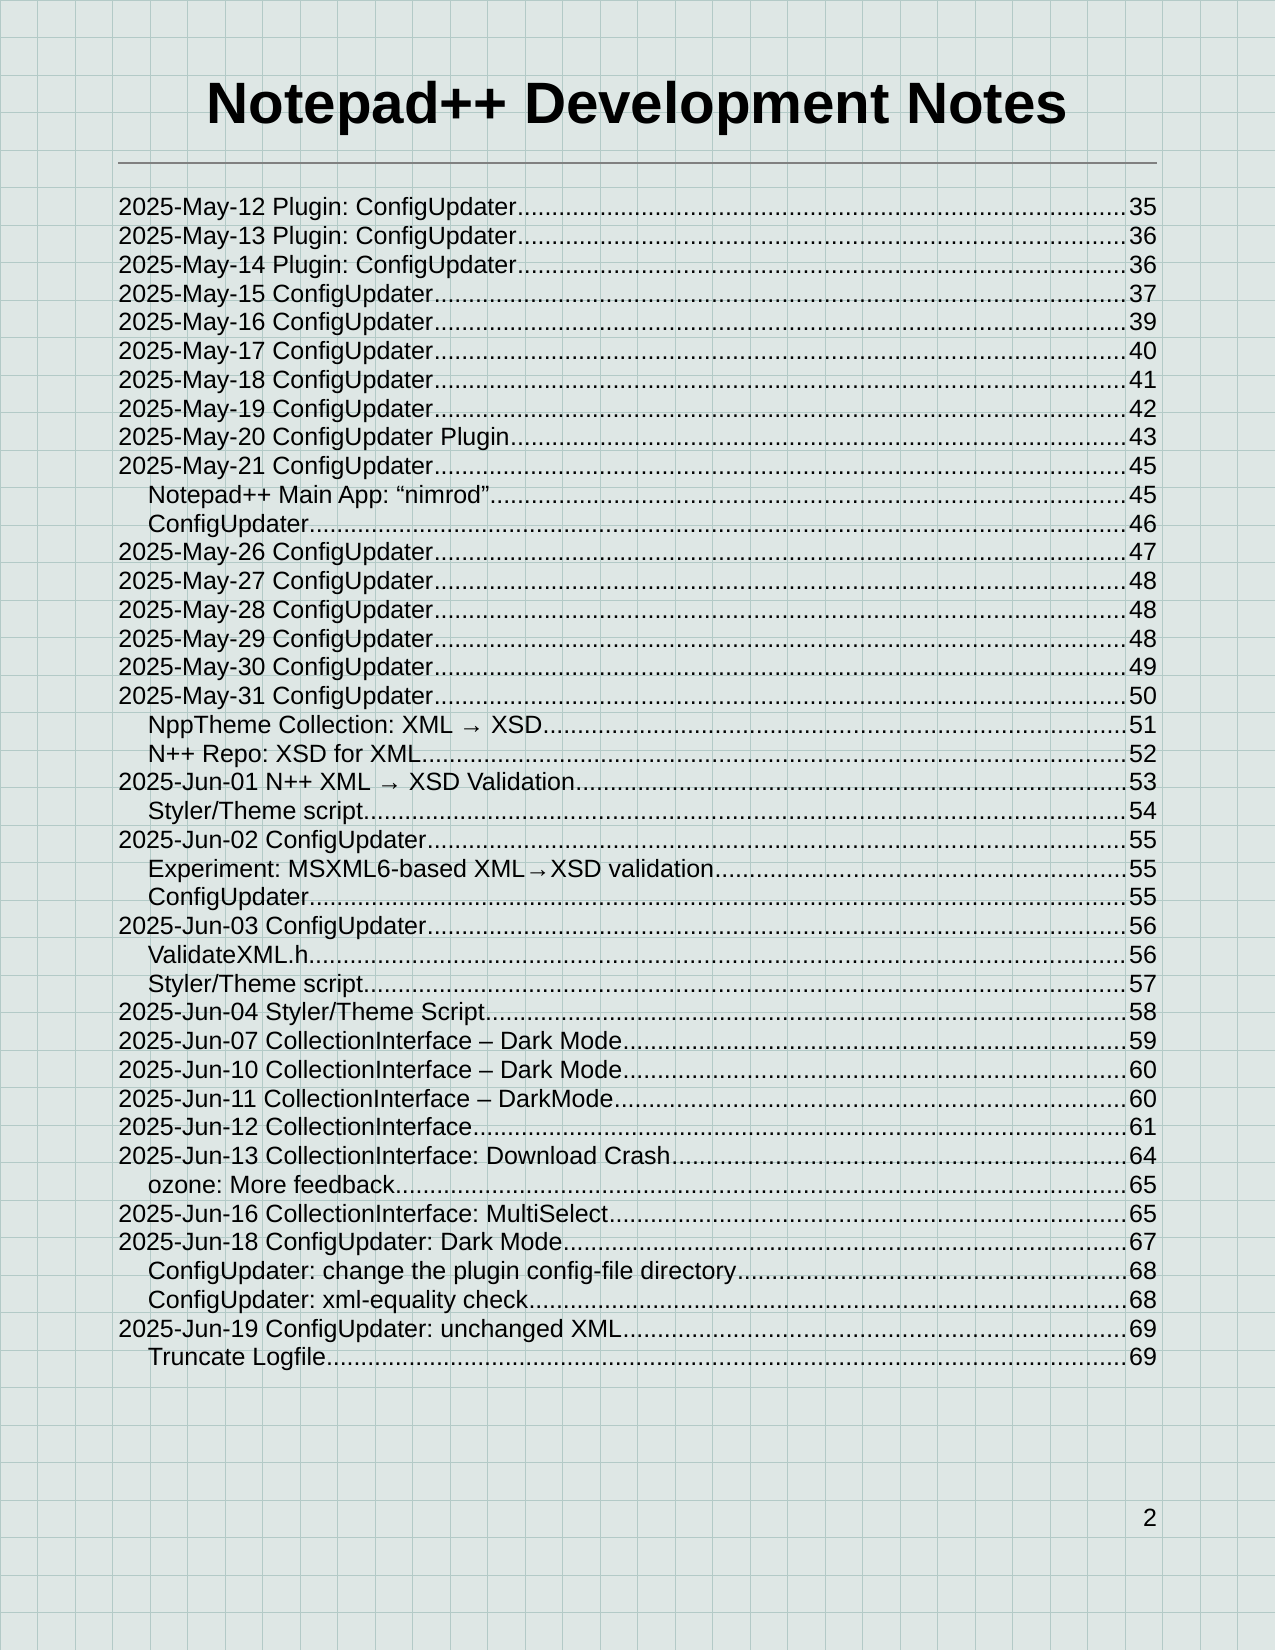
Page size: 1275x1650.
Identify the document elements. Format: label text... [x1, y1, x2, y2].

text ozone: More feedback 65 [148, 1170, 1157, 1199]
text 2025-May-29 ConfigUpdater 48 [118, 624, 1157, 652]
text 2025-Jun-07 CollectionInterface – Dark Mode 59 [118, 1026, 1157, 1055]
text 2025-Jun-02 ConfigUpdater 55 [118, 825, 1157, 854]
text ValidateXML.h 56 [148, 940, 1157, 969]
text 2025-May-28 ConfigUpdater 48 [118, 595, 1157, 624]
text 2025-May-15 ConfigUpdater 37 [118, 279, 1157, 307]
text ConfigUpdater: change the plugin config-file directory 68 [148, 1256, 1157, 1285]
text ConfigUpdater: xml-equality check 68 [148, 1285, 1157, 1314]
text 2025-Jun-13 CollectionInterface: Download Crash 64 [118, 1141, 1157, 1170]
text 2025-May-16 ConfigUpdater 39 [118, 307, 1157, 336]
text 2025-May-19 ConfigUpdater 42 [118, 394, 1157, 422]
text 2025-May-14 Plugin: ConfigUpdater 36 [118, 250, 1157, 279]
text 2025-Jun-03 ConfigUpdater 56 [118, 911, 1157, 940]
text 2025-Jun-04 Styler/Theme Script 58 [118, 997, 1157, 1026]
text 2025-Jun-16 CollectionInterface: MultiSelect 65 [118, 1199, 1157, 1227]
text 2025-May-13 Plugin: ConfigUpdater 36 [118, 221, 1157, 250]
text 2025-May-20 ConfigUpdater Plugin 43 [118, 422, 1157, 451]
text ConfigUpdater 55 [148, 882, 1157, 911]
text Notepad++ Main App: “nimrod” 45 [148, 480, 1157, 509]
text Experiment: MSXML6-based XML→XSD validation 55 [148, 854, 1157, 882]
text 2025-May-31 ConfigUpdater 50 [118, 681, 1157, 710]
text 2025-Jun-01 N++ XML → XSD Validation 53 [118, 767, 1157, 796]
text 2025-Jun-12 CollectionInterface 61 [118, 1112, 1157, 1141]
text Truncate Logfile 69 [148, 1342, 1157, 1371]
text 2025-Jun-18 ConfigUpdater: Dark Mode 67 [118, 1227, 1157, 1256]
text NppTheme Collection: XML → XSD 51 [148, 710, 1157, 739]
text Styler/Theme script 57 [148, 969, 1157, 997]
text N++ Repo: XSD for XML 52 [148, 739, 1157, 767]
text 2025-May-17 ConfigUpdater 40 [118, 336, 1157, 365]
text 2025-Jun-11 CollectionInterface – DarkMode 60 [118, 1084, 1157, 1112]
text ConfigUpdater 46 [148, 509, 1157, 537]
text 2025-Jun-10 CollectionInterface – Dark Mode 60 [118, 1055, 1157, 1084]
text 2025-May-26 ConfigUpdater 47 [118, 537, 1157, 566]
text 2025-Jun-19 ConfigUpdater: unchanged XML 69 [118, 1314, 1157, 1342]
text 2025-May-18 ConfigUpdater 41 [118, 365, 1157, 394]
text 2025-May-27 ConfigUpdater 48 [118, 566, 1157, 595]
text 2025-May-21 ConfigUpdater 45 [118, 451, 1157, 480]
text 2025-May-30 ConfigUpdater 49 [118, 652, 1157, 681]
text Styler/Theme script 54 [148, 796, 1157, 825]
text 2025-May-12 Plugin: ConfigUpdater 35 [118, 192, 1157, 221]
